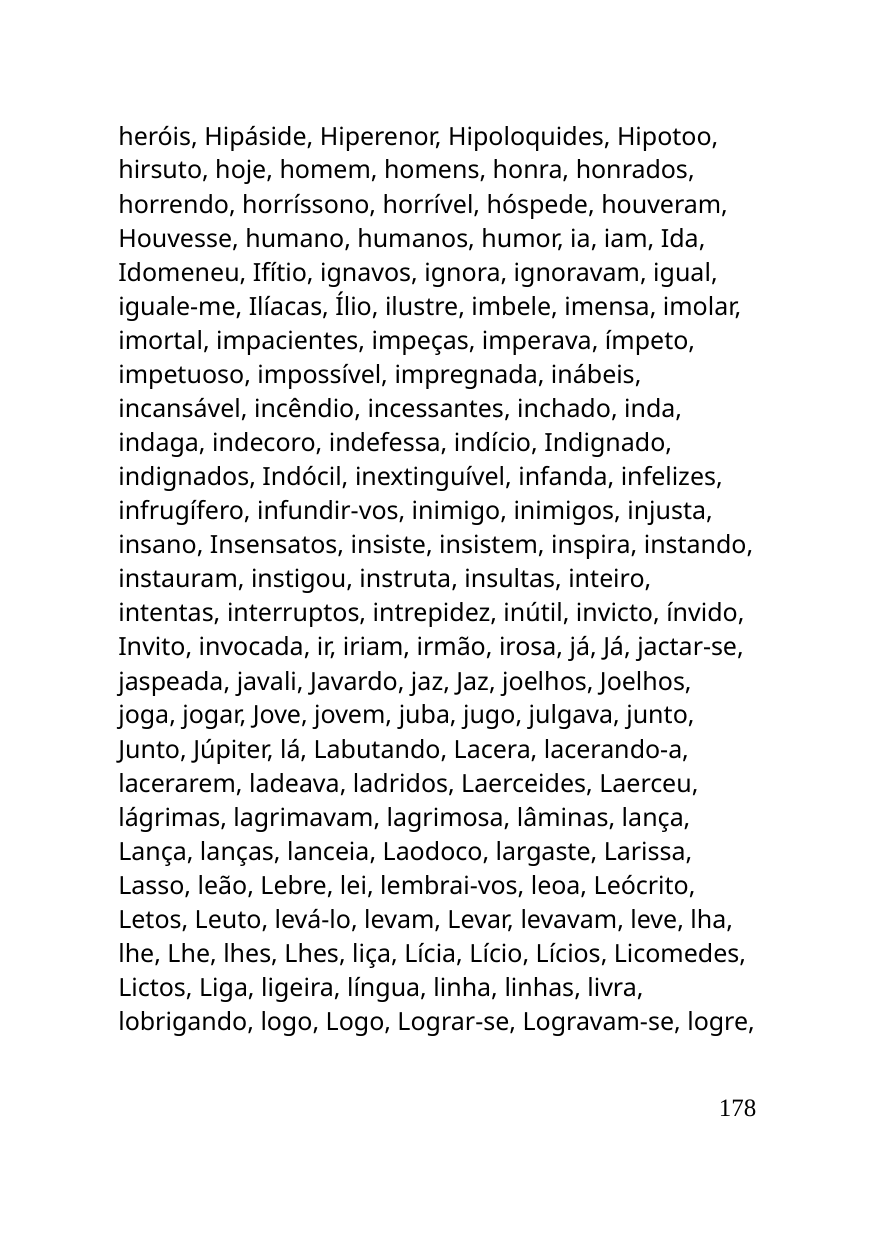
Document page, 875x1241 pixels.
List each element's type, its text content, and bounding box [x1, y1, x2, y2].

text heróis, Hipáside, Hiperenor, Hipoloquides, Hipotoo, hirsuto, hoje, homem, homens, honra, honrados, horrendo, horríssono, horrível, hóspede, houveram, Houvesse, humano, humanos, humor, ia, iam, Ida, Idomeneu, Ifítio, ignavos, ignora, ignoravam, igual, iguale-me, Ilíacas, Ílio, ilustre, imbele, imensa, imolar, imortal, impacientes, impeças, imperava, ímpeto, impetuoso, impossível, impregnada, inábeis, incansável, incêndio, incessantes, inchado, inda, indaga, indecoro, indefessa, indício, Indignado, indignados, Indócil, inextinguível, infanda, infelizes, infrugífero, infundir-vos, inimigo, inimigos, injusta, insano, Insensatos, insiste, insistem, inspira, instando, instauram, instigou, instruta, insultas, inteiro, intentas, interruptos, intrepidez, inútil, invicto, ínvido, Invito, invocada, ir, iriam, irmão, irosa, já, Já, jactar-se, jaspeada, javali, Javardo, jaz, Jaz, joelhos, Joelhos, joga, jogar, Jove, jovem, juba, jugo, julgava, junto, Junto, Júpiter, lá, Labutando, Lacera, lacerando-a, lacerarem, ladeava, ladridos, Laerceides, Laerceu, lágrimas, lagrimavam, lagrimosa, lâminas, lança, Lança, lanças, lanceia, Laodoco, largaste, Larissa, Lasso, leão, Lebre, lei, lembrai-vos, leoa, Leócrito, Letos, Leuto, levá-lo, levam, Levar, levavam, leve, lha, lhe, Lhe, lhes, Lhes, liça, Lícia, Lício, Lícios, Licomedes, Lictos, Liga, ligeira, língua, linha, linhas, livra, lobrigando, logo, Logo, Lograr-se, Logravam-se, logre, [118, 118, 756, 1038]
